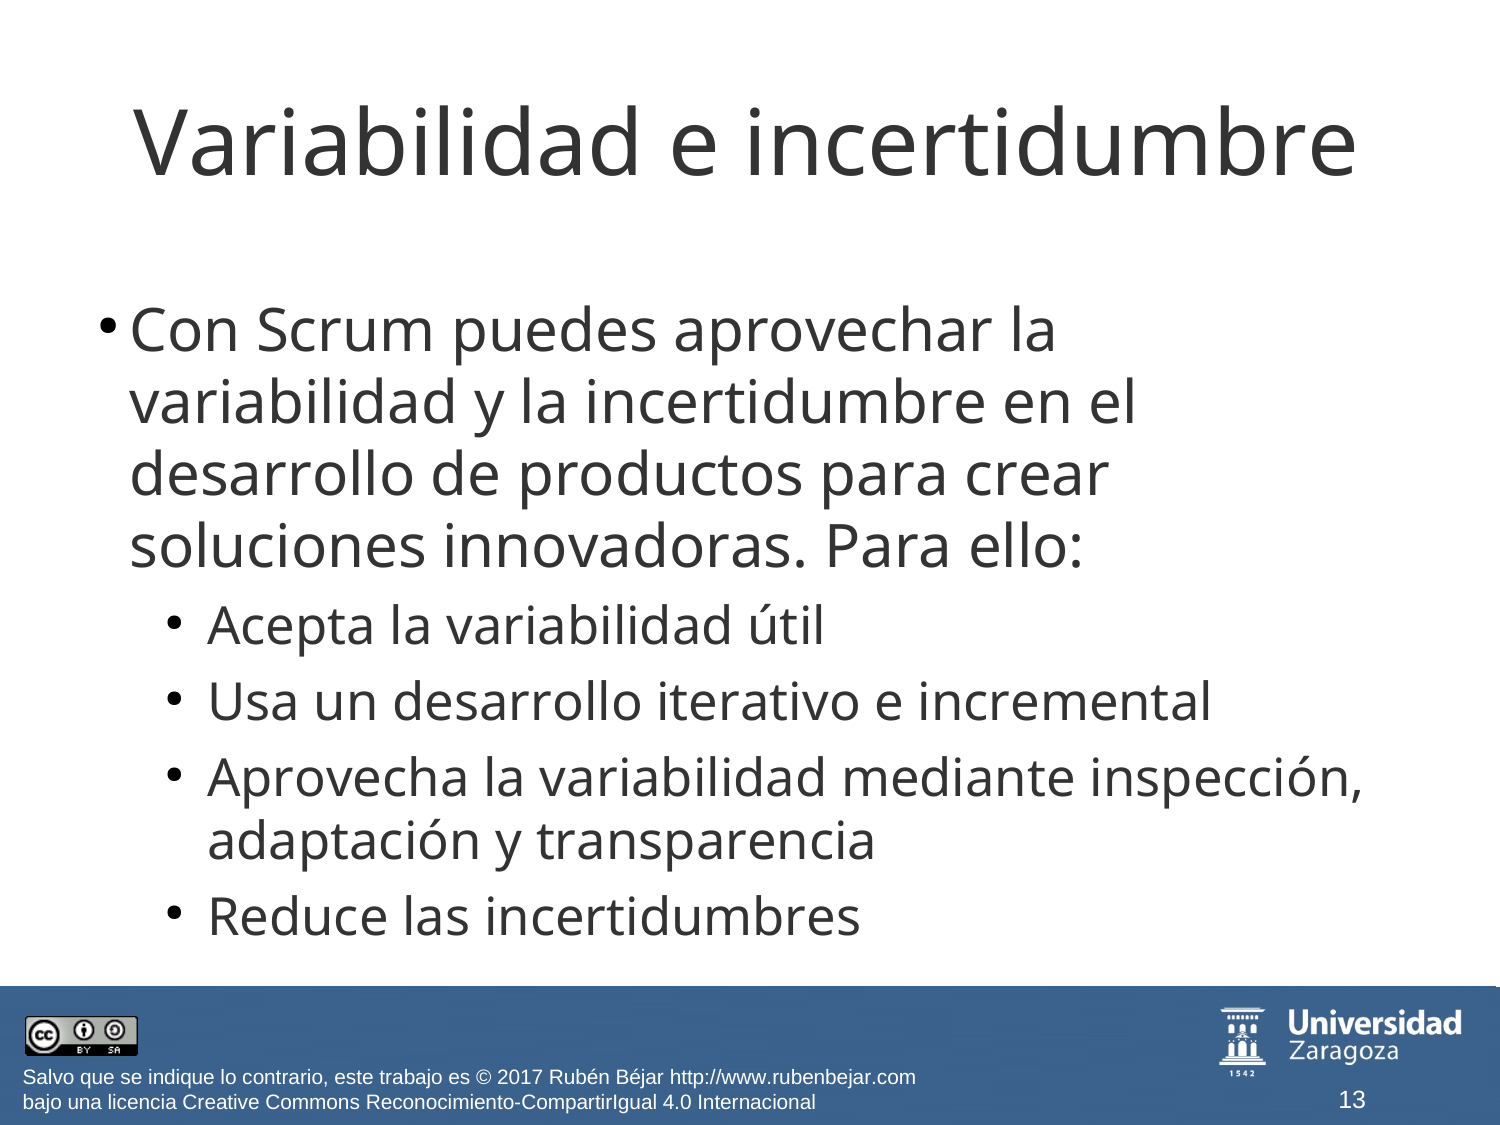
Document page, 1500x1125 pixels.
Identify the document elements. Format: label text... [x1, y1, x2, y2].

title Variabilidad e incertidumbre [74, 21, 1420, 257]
list Con Scrum puedes aprovechar la variabilidad y la incertidumbre en el desarrollo de productos para crear soluciones innovadoras. Para ello: Acepta la variabilidad útil Usa un desarrollo iterativo e incremental Aprovecha la variabilidad mediante inspección, adaptación y transparencia Reduce las incertidumbres [82, 283, 1418, 957]
picture [0, 986, 1500, 1125]
